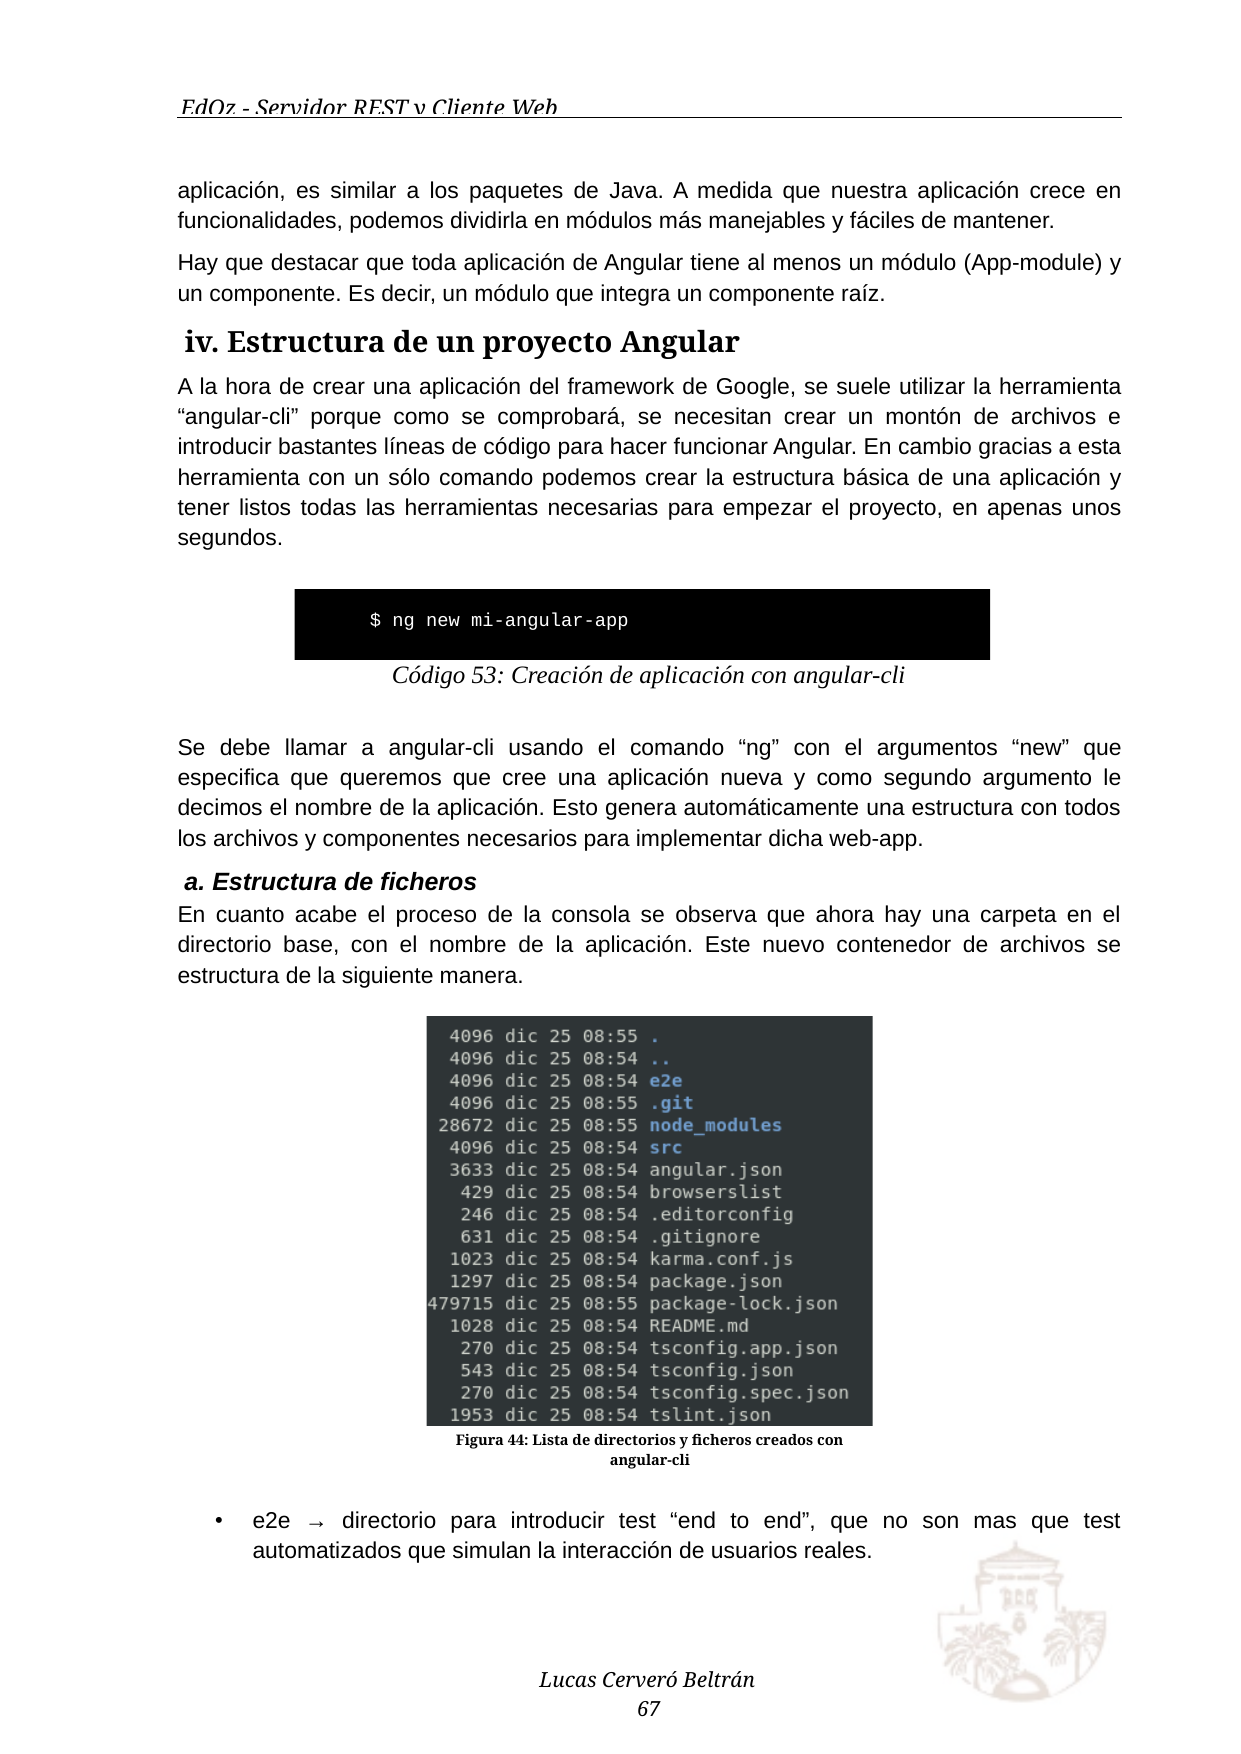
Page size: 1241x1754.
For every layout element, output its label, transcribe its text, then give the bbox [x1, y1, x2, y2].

text Código 53: Creación de aplicación con angular-cli [295, 588, 1004, 689]
text En cuanto acabe el proceso de la consola se observa que ahora hay una carpeta en el directorio base, con el nombre de la aplicación. Este nuevo contenedor de archivos se estructura de la siguiente manera. [177, 901, 1122, 988]
text Hay que destacar que toda aplicación de Angular tiene al menos un módulo (App-module) y un componente. Es decir, un módulo que integra un componente raíz. [177, 249, 1122, 306]
list e2e → directorio para introducir test “end to end”, que no son mas que test automatizados que simulan la interacción de usuarios reales. [215, 1507, 1122, 1564]
list Estructura de un proyecto Angular [177, 321, 1122, 361]
text aplicación, es similar a los paquetes de Java. A medida que nuestra aplicación crece en funcionalidades, podemos dividirla en módulos más manejables y fáciles de mantener. [177, 177, 1122, 234]
picture [426, 1016, 873, 1426]
text Figura 44: Lista de directorios y ficheros creados con angular-cli [427, 1426, 873, 1469]
text A la hora de crear una aplicación del framework de Google, se suele utilizar la herramienta “angular-cli” porque como se comprobará, se necesitan crear un montón de archivos e introducir bastantes líneas de código para hacer funcionar Angular. En cambio gracias a esta herramienta con un sólo comando podemos crear la estructura básica de una aplicación y tener listos todas las herramientas necesarias para empezar el proyecto, en apenas unos segundos. [177, 373, 1122, 550]
list Estructura de ficheros [177, 866, 1122, 895]
text Se debe llamar a angular-cli usando el comando “ng” con el argumentos “new” que especifica que queremos que cree una aplicación nueva y como segundo argumento le decimos el nombre de la aplicación. Esto genera automáticamente una estructura con todos los archivos y componentes necesarios para implementar dicha web-app. [177, 734, 1122, 851]
